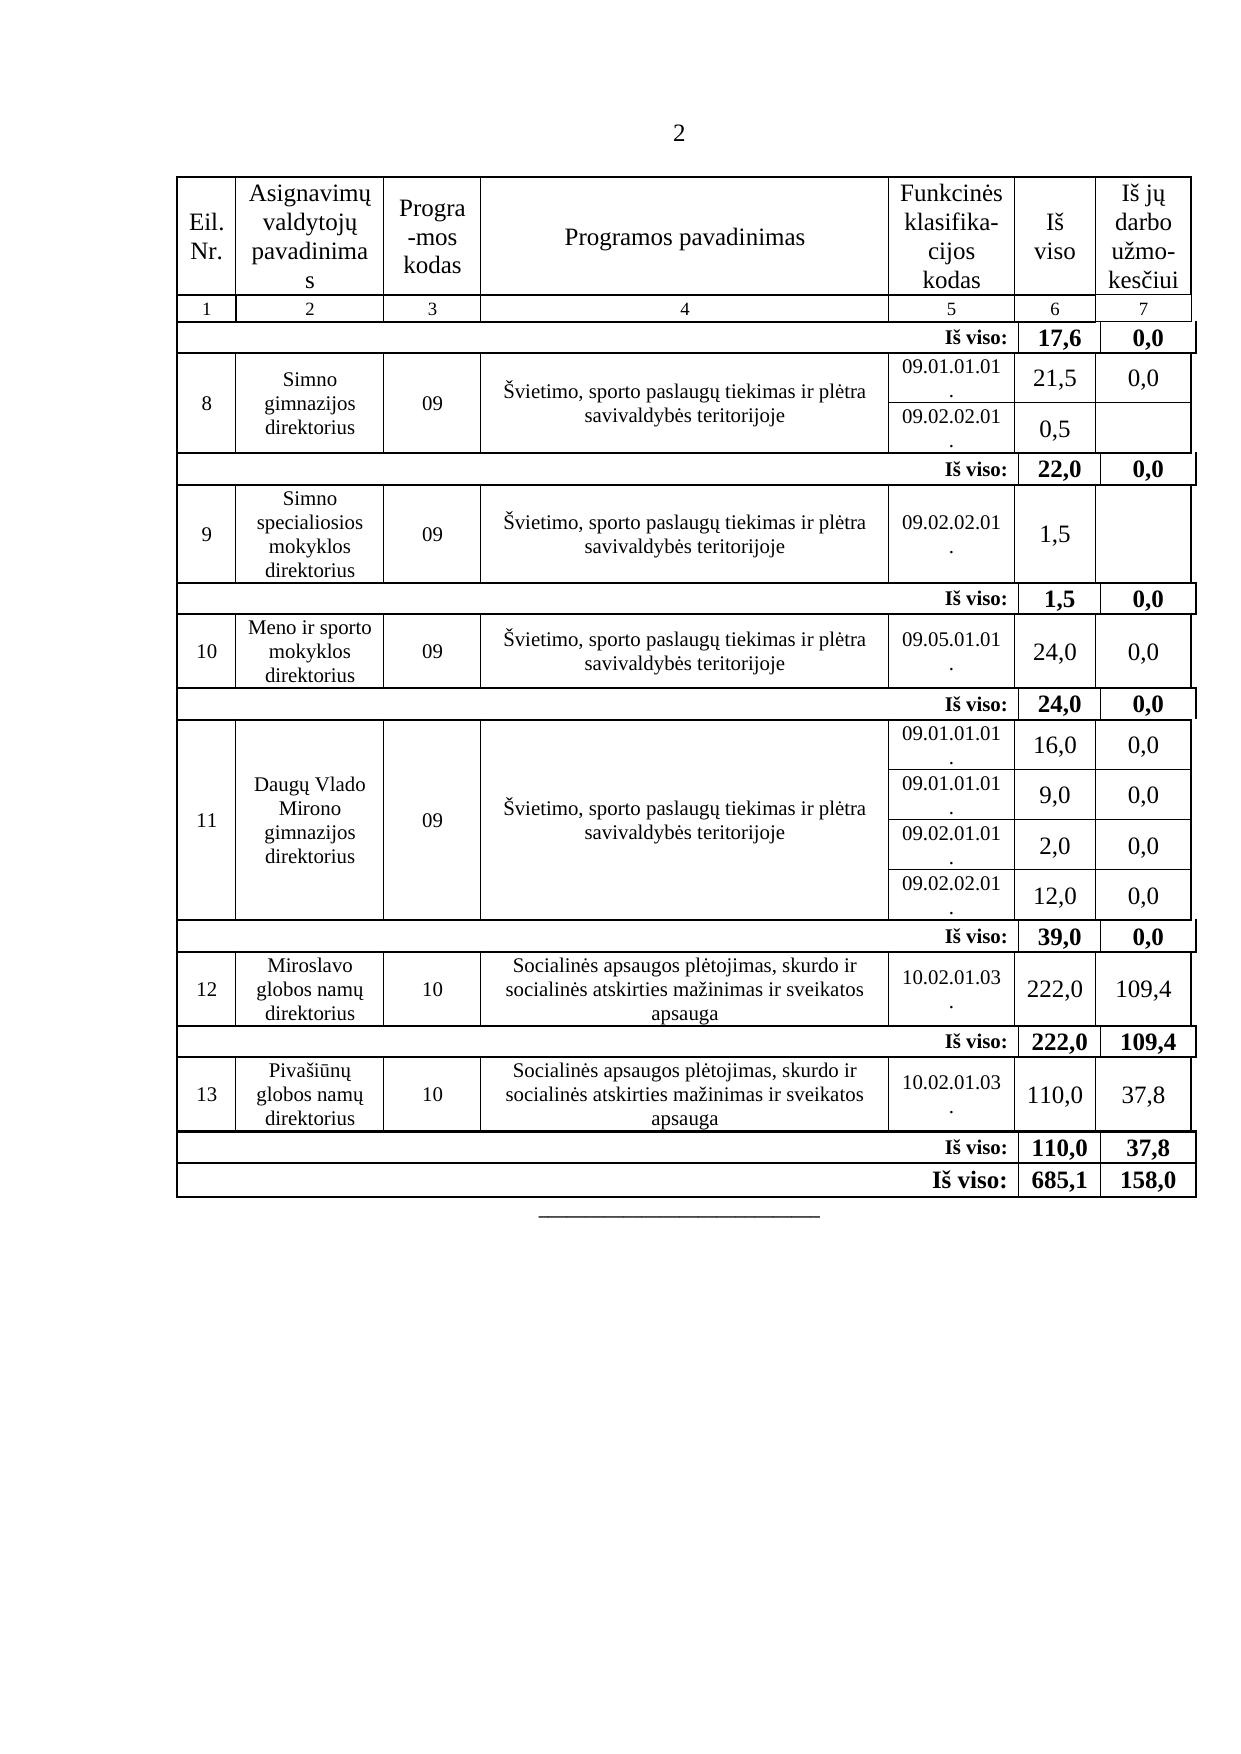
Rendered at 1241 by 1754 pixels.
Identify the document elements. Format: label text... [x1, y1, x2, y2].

table_cell Švietimo, sporto paslaugų tiekimas ir plėtra savivaldybės teritorijoje [481, 354, 888, 452]
table_header Progra-mos kodas [384, 178, 480, 294]
table_cell Iš viso: [178, 689, 1018, 718]
table_cell 09 [384, 486, 480, 582]
table_cell 0,0 [1101, 452, 1195, 483]
table_cell 12,0 [1015, 870, 1095, 919]
table_cell 0,0 [1096, 354, 1190, 402]
table_cell [1197, 1162, 1224, 1196]
table_cell Simno gimnazijos direktorius [236, 354, 383, 452]
table_cell [1192, 613, 1218, 687]
table_cell 09.01.01.01. [889, 354, 1014, 402]
table_cell 5 [889, 296, 1014, 321]
table_cell Pivašiūnų globos namų direktorius [236, 1058, 383, 1130]
table_header [1192, 176, 1196, 208]
table_cell [1096, 403, 1190, 452]
table_cell Švietimo, sporto paslaugų tiekimas ir plėtra savivaldybės teritorijoje [481, 615, 888, 687]
table_cell Meno ir sporto mokyklos direktorius [236, 615, 383, 687]
table_cell [1219, 719, 1224, 769]
table_cell 10 [384, 953, 480, 1025]
table_cell [1219, 613, 1224, 687]
table_cell 10.02.01.03. [889, 1058, 1014, 1130]
table_cell [1096, 486, 1190, 582]
table_cell 1,5 [1015, 486, 1095, 582]
table_cell Iš viso: [178, 584, 1018, 613]
table_cell [1192, 1056, 1218, 1130]
table_header Eil. Nr. [178, 178, 235, 294]
table_header Iš viso [1015, 178, 1095, 294]
table_cell 0,5 [1015, 403, 1095, 452]
table_cell [1219, 951, 1224, 1025]
table_cell 2 [237, 296, 383, 321]
table_cell 109,4 [1096, 953, 1190, 1025]
table_cell 17,6 [1019, 322, 1100, 352]
table_cell [1197, 1025, 1224, 1056]
table_cell [1219, 209, 1224, 294]
text ______________________________ [177, 1198, 1181, 1220]
table_cell Švietimo, sporto paslaugų tiekimas ir plėtra savivaldybės teritorijoje [481, 721, 888, 919]
table_cell [1192, 352, 1218, 402]
table_cell 37,8 [1101, 1133, 1195, 1162]
table_cell 09 [384, 615, 480, 687]
table_cell Iš viso: [178, 1133, 1018, 1162]
table_cell 10 [384, 1058, 480, 1130]
table_cell 110,0 [1015, 1058, 1095, 1130]
table_cell 0,0 [1096, 870, 1190, 919]
table_cell [1219, 402, 1224, 452]
table_cell Daugų Vlado Mirono gimnazijos direktorius [236, 721, 383, 919]
table_cell Iš viso: [178, 454, 1018, 483]
table_header Iš jų darbo užmo-kesčiui [1096, 178, 1190, 294]
table_cell 09.01.01.01. [889, 770, 1014, 819]
table_cell Iš viso: [178, 323, 1018, 352]
table_cell [1197, 582, 1224, 613]
table_cell 24,0 [1015, 615, 1095, 687]
table_cell 685,1 [1019, 1164, 1100, 1196]
table_cell 1,5 [1019, 584, 1100, 613]
table_cell [1219, 352, 1224, 402]
table_cell [1197, 452, 1224, 483]
table_cell Iš viso: [178, 921, 1018, 951]
table_cell 0,0 [1096, 820, 1190, 869]
table_cell 0,0 [1096, 615, 1190, 687]
table_cell 16,0 [1015, 721, 1095, 769]
table_cell Iš viso: [178, 1027, 1018, 1056]
table_cell 13 [178, 1058, 235, 1130]
table_cell 2,0 [1015, 820, 1095, 869]
table_cell 09 [384, 354, 480, 452]
table_cell 37,8 [1096, 1058, 1190, 1130]
table_cell [1219, 869, 1224, 919]
table_cell [1192, 294, 1218, 321]
table_cell 3 [384, 296, 480, 321]
table_cell 9 [178, 486, 235, 582]
table_cell 39,0 [1019, 921, 1100, 951]
table_cell 09.02.02.01. [889, 870, 1014, 919]
table_cell 222,0 [1019, 1027, 1100, 1056]
table_cell 0,0 [1096, 770, 1190, 819]
table_cell 11 [178, 721, 235, 919]
table_cell 158,0 [1101, 1164, 1195, 1196]
table_cell 1 [178, 296, 235, 321]
table_cell 22,0 [1019, 454, 1100, 483]
table_cell [1192, 209, 1218, 294]
table_cell 222,0 [1015, 953, 1095, 1025]
table_cell [1219, 769, 1224, 819]
table_cell [1192, 402, 1218, 452]
table_cell 0,0 [1101, 321, 1195, 352]
table_cell [1192, 869, 1218, 919]
table_cell 7 [1096, 295, 1191, 321]
table_cell [1192, 769, 1218, 819]
table_cell 24,0 [1019, 689, 1100, 718]
table_cell 09.05.01.01. [889, 615, 1014, 687]
table_cell Socialinės apsaugos plėtojimas, skurdo ir socialinės atskirties mažinimas ir sveikatos apsauga [481, 953, 888, 1025]
table_header Programos pavadinimas [481, 178, 888, 294]
table_cell Švietimo, sporto paslaugų tiekimas ir plėtra savivaldybės teritorijoje [481, 486, 888, 582]
table_cell [1197, 1130, 1224, 1162]
table_cell 09.02.02.01. [889, 486, 1014, 582]
table_cell 9,0 [1015, 770, 1095, 819]
table_cell 09.02.02.01. [889, 403, 1014, 452]
table_cell 09 [384, 721, 480, 919]
table_header Funkcinės klasifika-cijos kodas [889, 178, 1014, 294]
table_cell 109,4 [1101, 1027, 1195, 1056]
table_cell 110,0 [1019, 1133, 1100, 1162]
table_cell [1197, 919, 1224, 951]
table_cell [1219, 1056, 1224, 1130]
table_cell 10 [178, 615, 235, 687]
table_cell [1219, 819, 1224, 869]
table_cell Simno specialiosios mokyklos direktorius [236, 486, 383, 582]
table_cell 0,0 [1101, 919, 1195, 951]
table_cell 0,0 [1101, 584, 1195, 613]
table_cell Iš viso: [178, 1164, 1018, 1196]
table_cell 09.01.01.01. [889, 721, 1014, 769]
table_cell [1192, 719, 1218, 769]
table_cell Socialinės apsaugos plėtojimas, skurdo ir socialinės atskirties mažinimas ir sveikatos apsauga [481, 1058, 888, 1130]
table_header [1196, 176, 1218, 208]
table_cell [1197, 321, 1224, 352]
table_cell 0,0 [1096, 721, 1190, 769]
table_cell 8 [178, 354, 235, 452]
table_header [1219, 176, 1224, 208]
table_cell 12 [178, 953, 235, 1025]
table_cell 4 [481, 296, 888, 321]
table_cell 21,5 [1015, 354, 1095, 402]
table_header Asignavimų valdytojų pavadinimas [236, 178, 383, 294]
table_cell [1219, 484, 1224, 582]
table_cell [1197, 687, 1224, 718]
table_cell [1219, 294, 1224, 321]
table_cell 10.02.01.03. [889, 953, 1014, 1025]
table_cell [1192, 484, 1218, 582]
table_cell 6 [1015, 296, 1095, 321]
table_cell Miroslavo globos namų direktorius [236, 953, 383, 1025]
table_cell [1192, 819, 1218, 869]
table_cell 0,0 [1101, 689, 1195, 718]
table_cell 09.02.01.01. [889, 820, 1014, 869]
table_cell [1192, 951, 1218, 1025]
